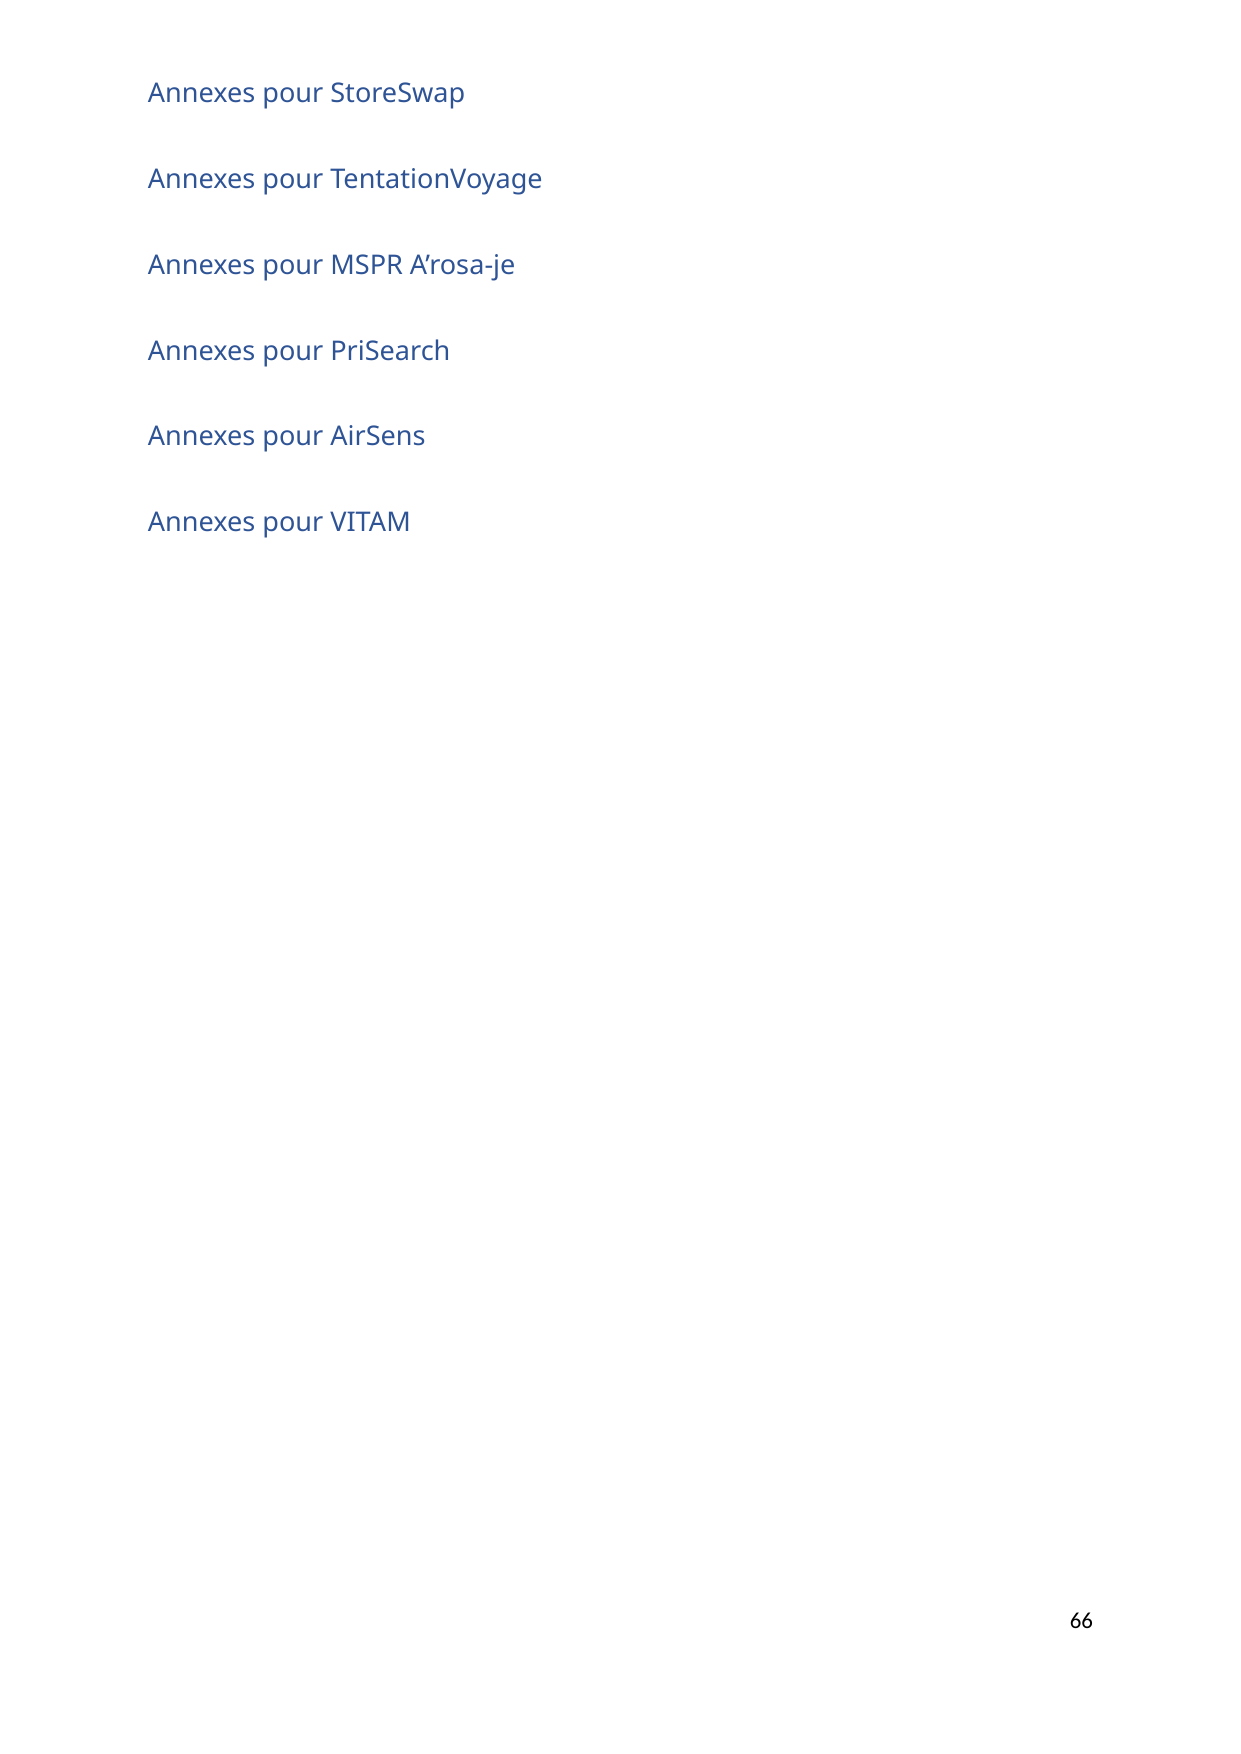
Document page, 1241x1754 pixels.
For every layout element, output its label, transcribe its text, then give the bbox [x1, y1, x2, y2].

subtitle Annexes pour TentationVoyage [148, 159, 1093, 196]
subtitle Annexes pour MSPR A’rosa-je [148, 245, 1093, 282]
subtitle Annexes pour StoreSwap [148, 74, 1093, 111]
subtitle Annexes pour PriSearch [148, 331, 1093, 368]
subtitle Annexes pour AirSens [148, 417, 1093, 453]
subtitle Annexes pour VITAM [148, 502, 1093, 539]
